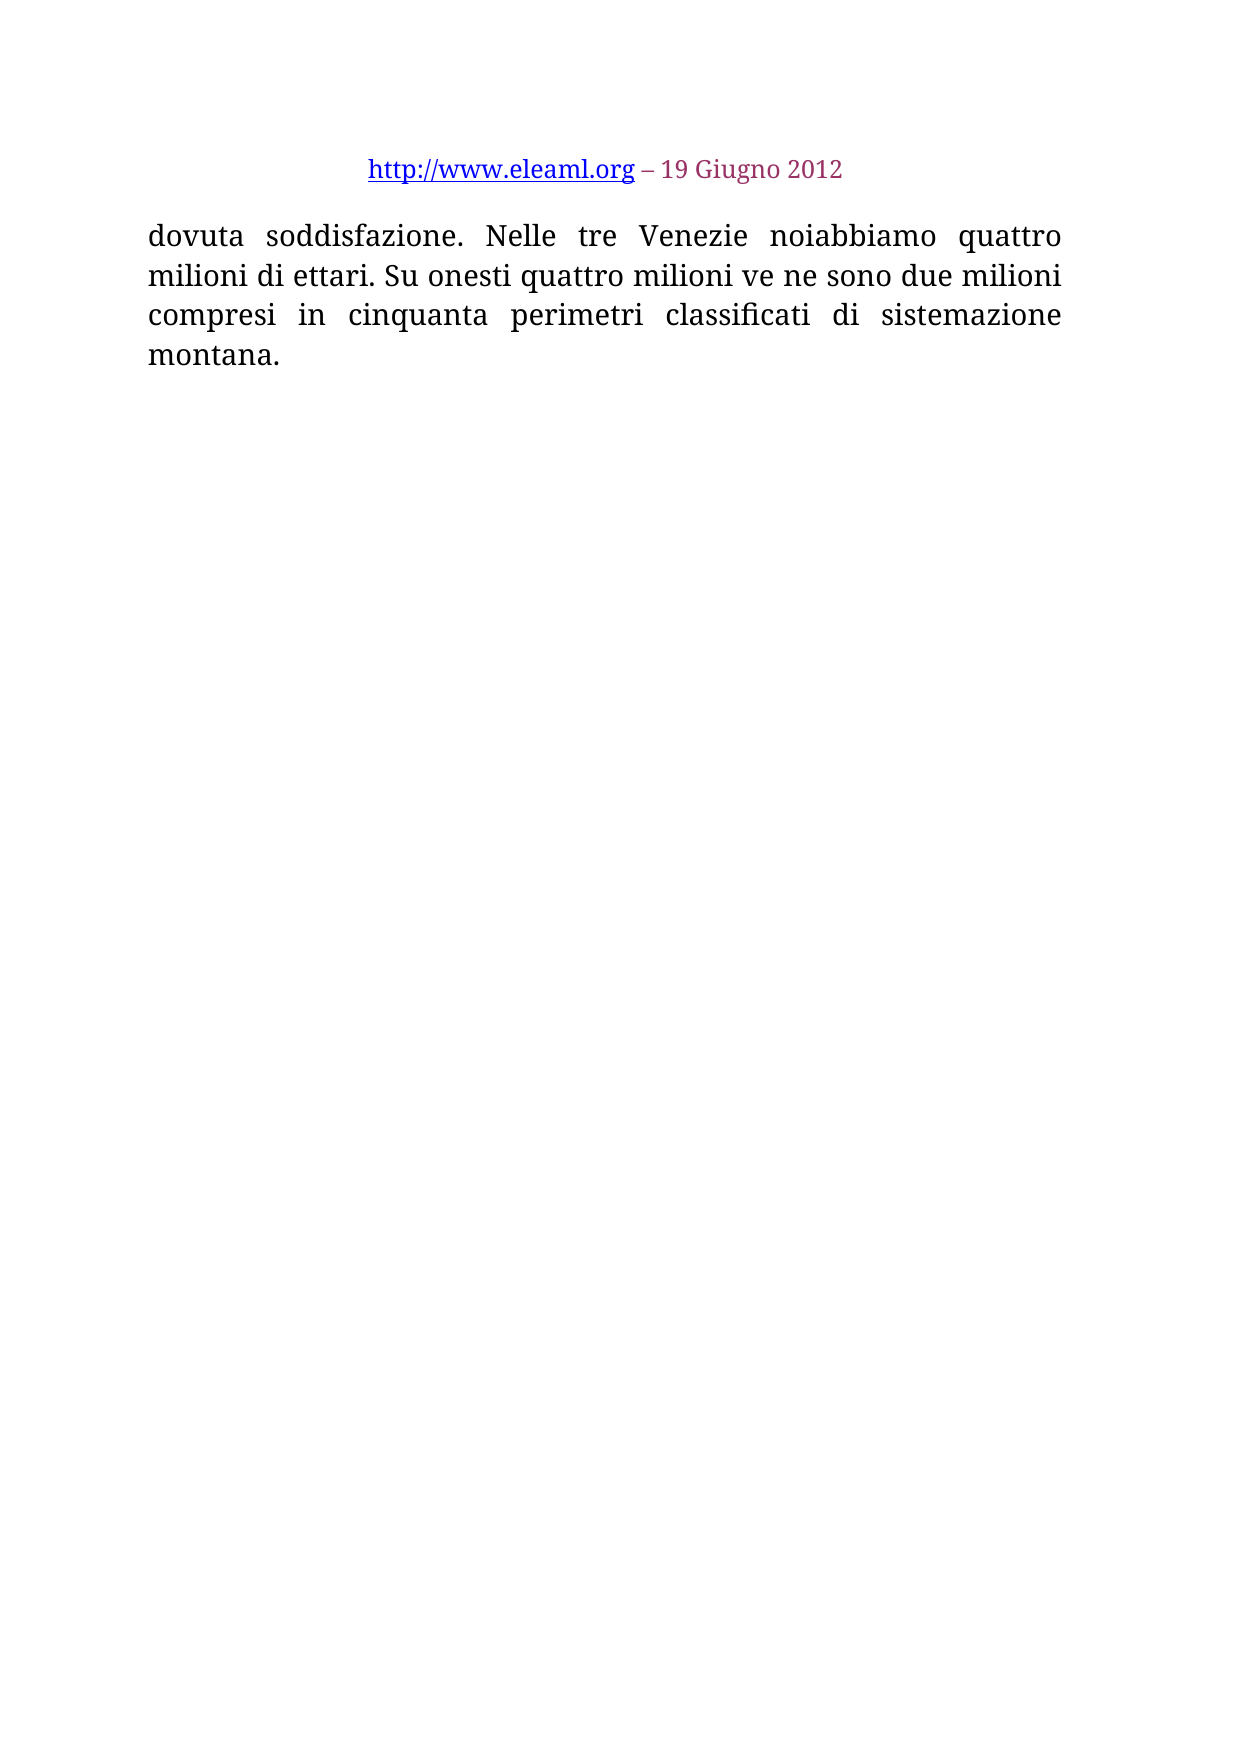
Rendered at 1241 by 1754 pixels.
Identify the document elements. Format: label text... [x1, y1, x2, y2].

text dovuta soddisfazione. Nelle tre Venezie noiabbiamo quattro milioni di ettari. Su onesti quattro milioni ve ne sono due milioni compresi in cinquanta perimetri classificati di sistemazione montana. [148, 215, 1063, 374]
